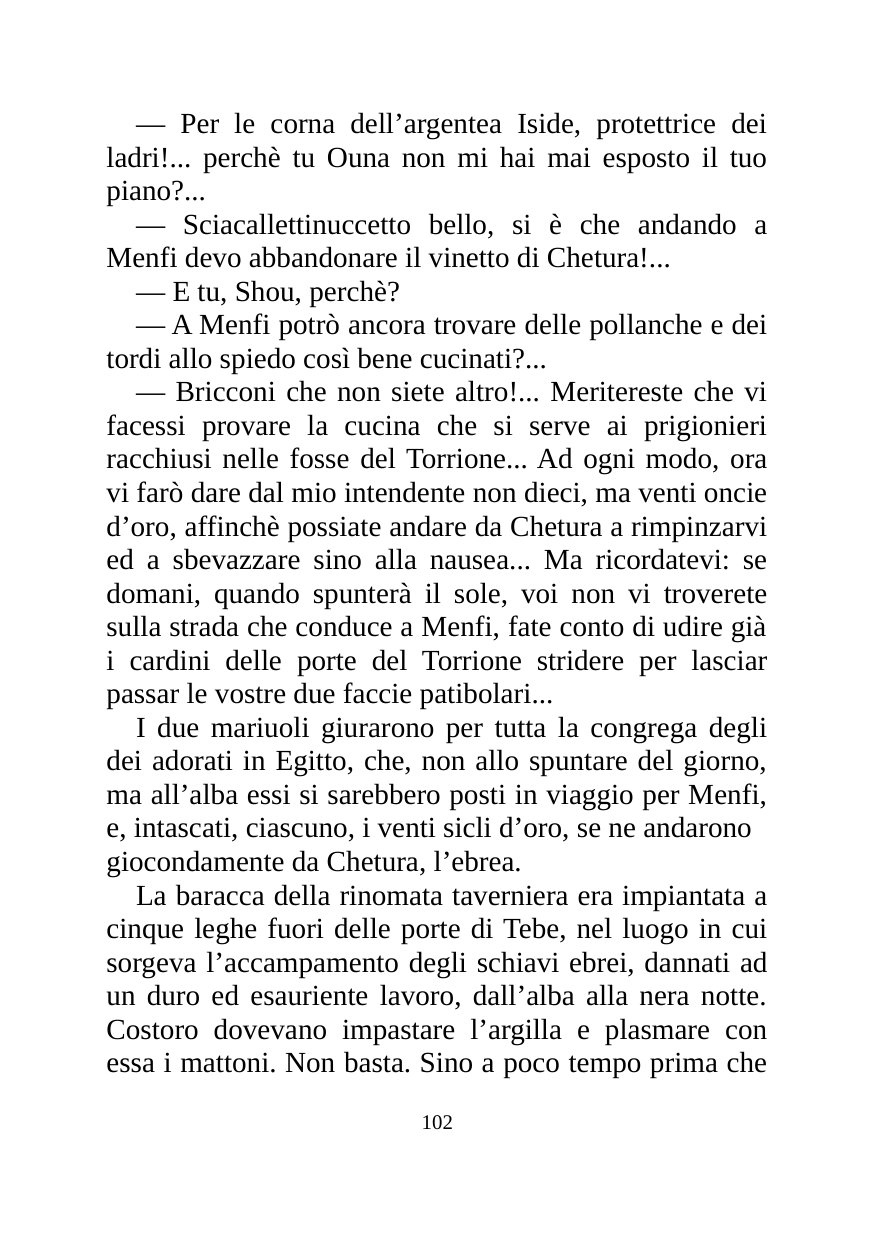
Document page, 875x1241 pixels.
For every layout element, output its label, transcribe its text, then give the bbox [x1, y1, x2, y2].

text giocondamente da Chetura, l’ebrea. [106, 844, 768, 878]
text La baracca della rinomata taverniera era impiantata a cinque leghe fuori delle porte di Tebe, nel luogo in cui sorgeva l’accampamento degli schiavi ebrei, dannati ad un duro ed esauriente lavoro, dall’alba alla nera notte. Costoro dovevano impastare l’argilla e plasmare con essa i mattoni. Non basta. Sino a poco tempo prima che [106, 878, 768, 1079]
text — E tu, Shou, perchè? [106, 274, 768, 307]
text — Per le corna dell’argentea Iside, protettrice dei ladri!... perchè tu Ouna non mi hai mai esposto il tuo piano?... [106, 106, 768, 207]
text — Sciacallettinuccetto bello, si è che andando a Menfi devo abbandonare il vinetto di Chetura!... [106, 207, 768, 274]
text — A Menfi potrò ancora trovare delle pollanche e dei tordi allo spiedo così bene cucinati?... [106, 307, 768, 374]
text I due mariuoli giurarono per tutta la congrega degli dei adorati in Egitto, che, non allo spuntare del giorno, ma all’alba essi si sarebbero posti in viaggio per Menfi, e, intascati, ciascuno, i venti sicli d’oro, se ne andarono [106, 710, 768, 844]
text — Bricconi che non siete altro!... Meritereste che vi facessi provare la cucina che si serve ai prigionieri racchiusi nelle fosse del Torrione... Ad ogni modo, ora vi farò dare dal mio intendente non dieci, ma venti oncie d’oro, affinchè possiate andare da Chetura a rimpinzarvi ed a sbevazzare sino alla nausea... Ma ricordatevi: se domani, quando spunterà il sole, voi non vi troverete sulla strada che conduce a Menfi, fate conto di udire già i cardini delle porte del Torrione stridere per lasciar passar le vostre due faccie patibolari... [106, 374, 768, 710]
